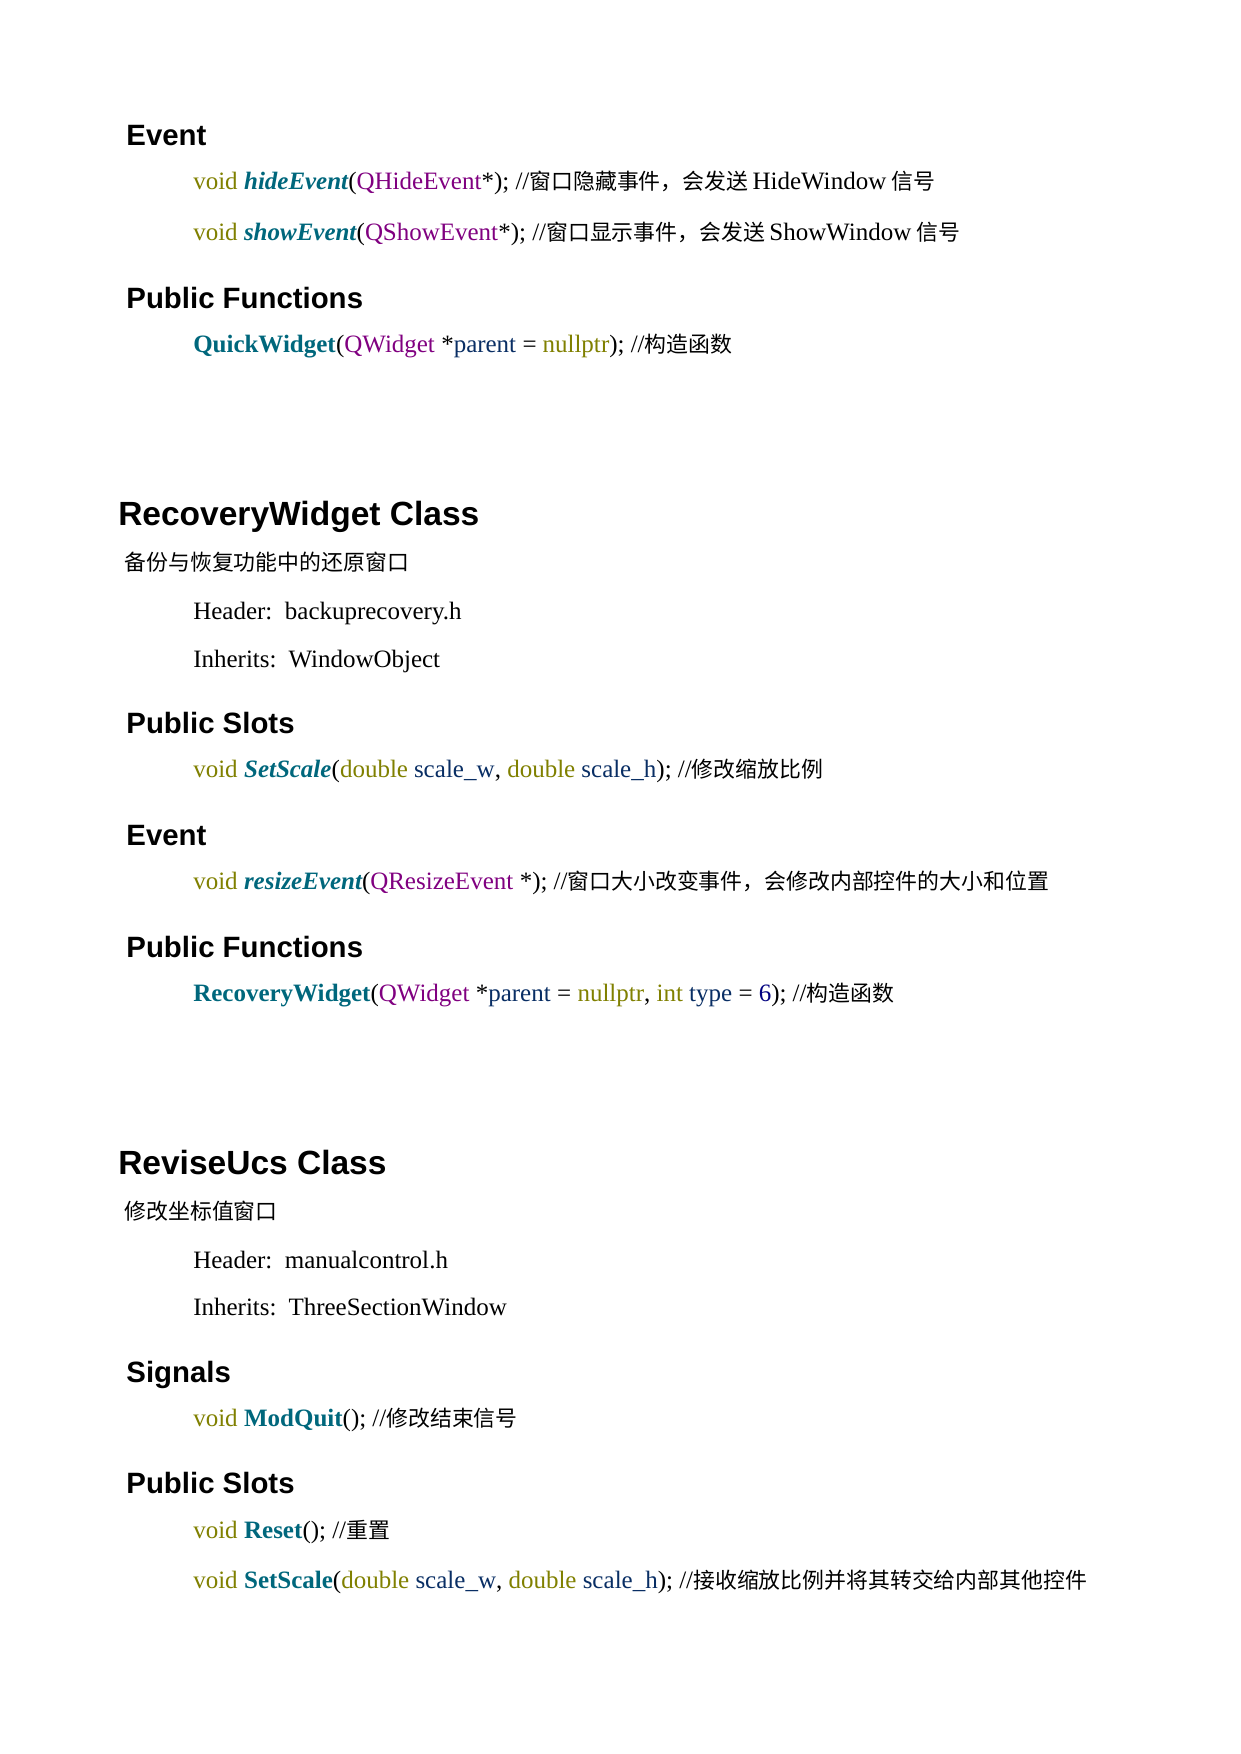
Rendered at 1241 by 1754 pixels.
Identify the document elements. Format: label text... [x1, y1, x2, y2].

text 备份与恢复功能中的还原窗口 [118, 545, 1122, 577]
subtitle Signals [118, 1354, 1122, 1388]
subtitle Public Slots [118, 706, 1122, 740]
subtitle RecoveryWidget Class [118, 494, 1122, 533]
text 修改坐标值窗口 [118, 1194, 1122, 1226]
text void showEvent(QShowEvent*); //窗口显示事件，会发送ShowWindow信号 [118, 215, 1122, 247]
subtitle ReviseUcs Class [118, 1143, 1122, 1181]
text void hideEvent(QHideEvent*); //窗口隐藏事件，会发送HideWindow信号 [118, 164, 1122, 196]
text QuickWidget(QWidget *parent = nullptr); //构造函数 [118, 327, 1122, 359]
text RecoveryWidget(QWidget *parent = nullptr, int type = 6); //构造函数 [118, 976, 1122, 1007]
text Header: manualcontrol.h [118, 1245, 1122, 1273]
text void ModQuit(); //修改结束信号 [118, 1401, 1122, 1432]
subtitle Public Slots [118, 1466, 1122, 1500]
text Inherits: WindowObject [118, 644, 1122, 672]
text Header: backuprecovery.h [118, 596, 1122, 625]
text void SetScale(double scale_w, double scale_h); //接收缩放比例并将其转交给内部其他控件 [118, 1563, 1122, 1595]
subtitle Event [118, 818, 1122, 851]
subtitle Public Functions [118, 929, 1122, 963]
subtitle Public Functions [118, 281, 1122, 314]
subtitle Event [118, 118, 1122, 152]
text Inherits: ThreeSectionWindow [118, 1292, 1122, 1321]
text void resizeEvent(QResizeEvent *); //窗口大小改变事件，会修改内部控件的大小和位置 [118, 864, 1122, 896]
text void SetScale(double scale_w, double scale_h); //修改缩放比例 [118, 752, 1122, 784]
text void Reset(); //重置 [118, 1513, 1122, 1544]
